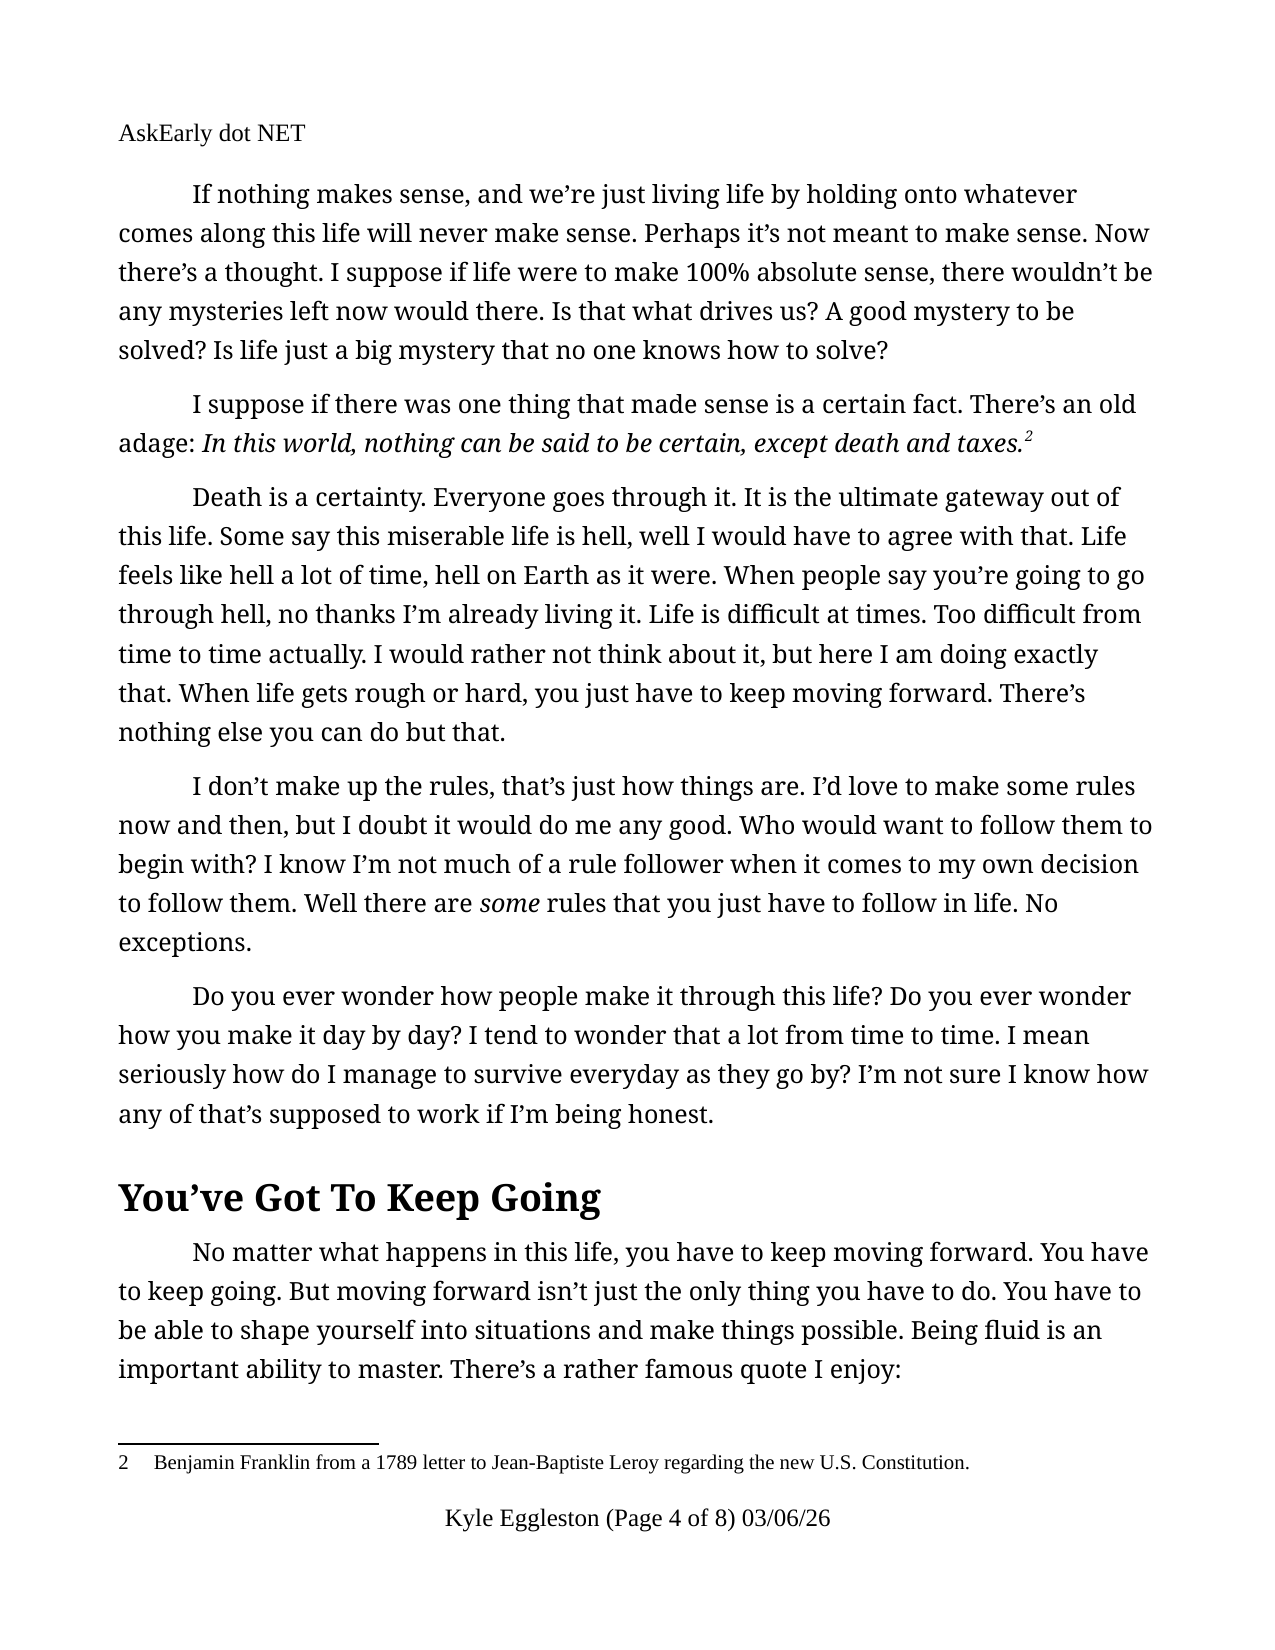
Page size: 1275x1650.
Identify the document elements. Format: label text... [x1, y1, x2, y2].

text Benjamin Franklin from a 1789 letter to Jean-Baptiste Leroy regarding the new U.S. Constitution. [118, 1449, 1157, 1474]
text If nothing makes sense, and we’re just living life by holding onto whatever comes along this life will never make sense. Perhaps it’s not meant to make sense. Now there’s a thought. I suppose if life were to make 100% absolute sense, there wouldn’t be any mysteries left now would there. Is that what drives us? A good mystery to be solved? Is life just a big mystery that no one knows how to solve? [118, 176, 1157, 367]
subtitle You’ve Got To Keep Going [118, 1171, 1157, 1222]
text I don’t make up the rules, that’s just how things are. I’d love to make some rules now and then, but I doubt it would do me any good. Who would want to follow them to begin with? I know I’m not much of a rule follower when it comes to my own decision to follow them. Well there are some rules that you just have to follow in life. No exceptions. [118, 768, 1157, 959]
text No matter what happens in this life, you have to keep moving forward. You have to keep going. But moving forward isn’t just the only thing you have to do. You have to be able to shape yourself into situations and make things possible. Being fluid is an important ability to master. There’s a rather famous quote I enjoy: [118, 1234, 1157, 1386]
text I suppose if there was one thing that made sense is a certain fact. There’s an old adage: In this world, nothing can be said to be certain, except death and taxes. [118, 387, 1157, 460]
text Do you ever wonder how people make it through this life? Do you ever wonder how you make it day by day? I tend to wonder that a lot from time to time. I mean seriously how do I manage to survive everyday as they go by? I’m not sure I know how any of that’s supposed to work if I’m being honest. [118, 979, 1157, 1130]
text Death is a certainty. Everyone goes through it. It is the ultimate gateway out of this life. Some say this miserable life is hell, well I would have to agree with that. Life feels like hell a lot of time, hell on Earth as it were. When people say you’re going to go through hell, no thanks I’m already living it. Life is difficult at times. Too difficult from time to time actually. I would rather not think about it, but here I am doing exactly that. When life gets rough or hard, you just have to keep moving forward. There’s nothing else you can do but that. [118, 480, 1157, 749]
